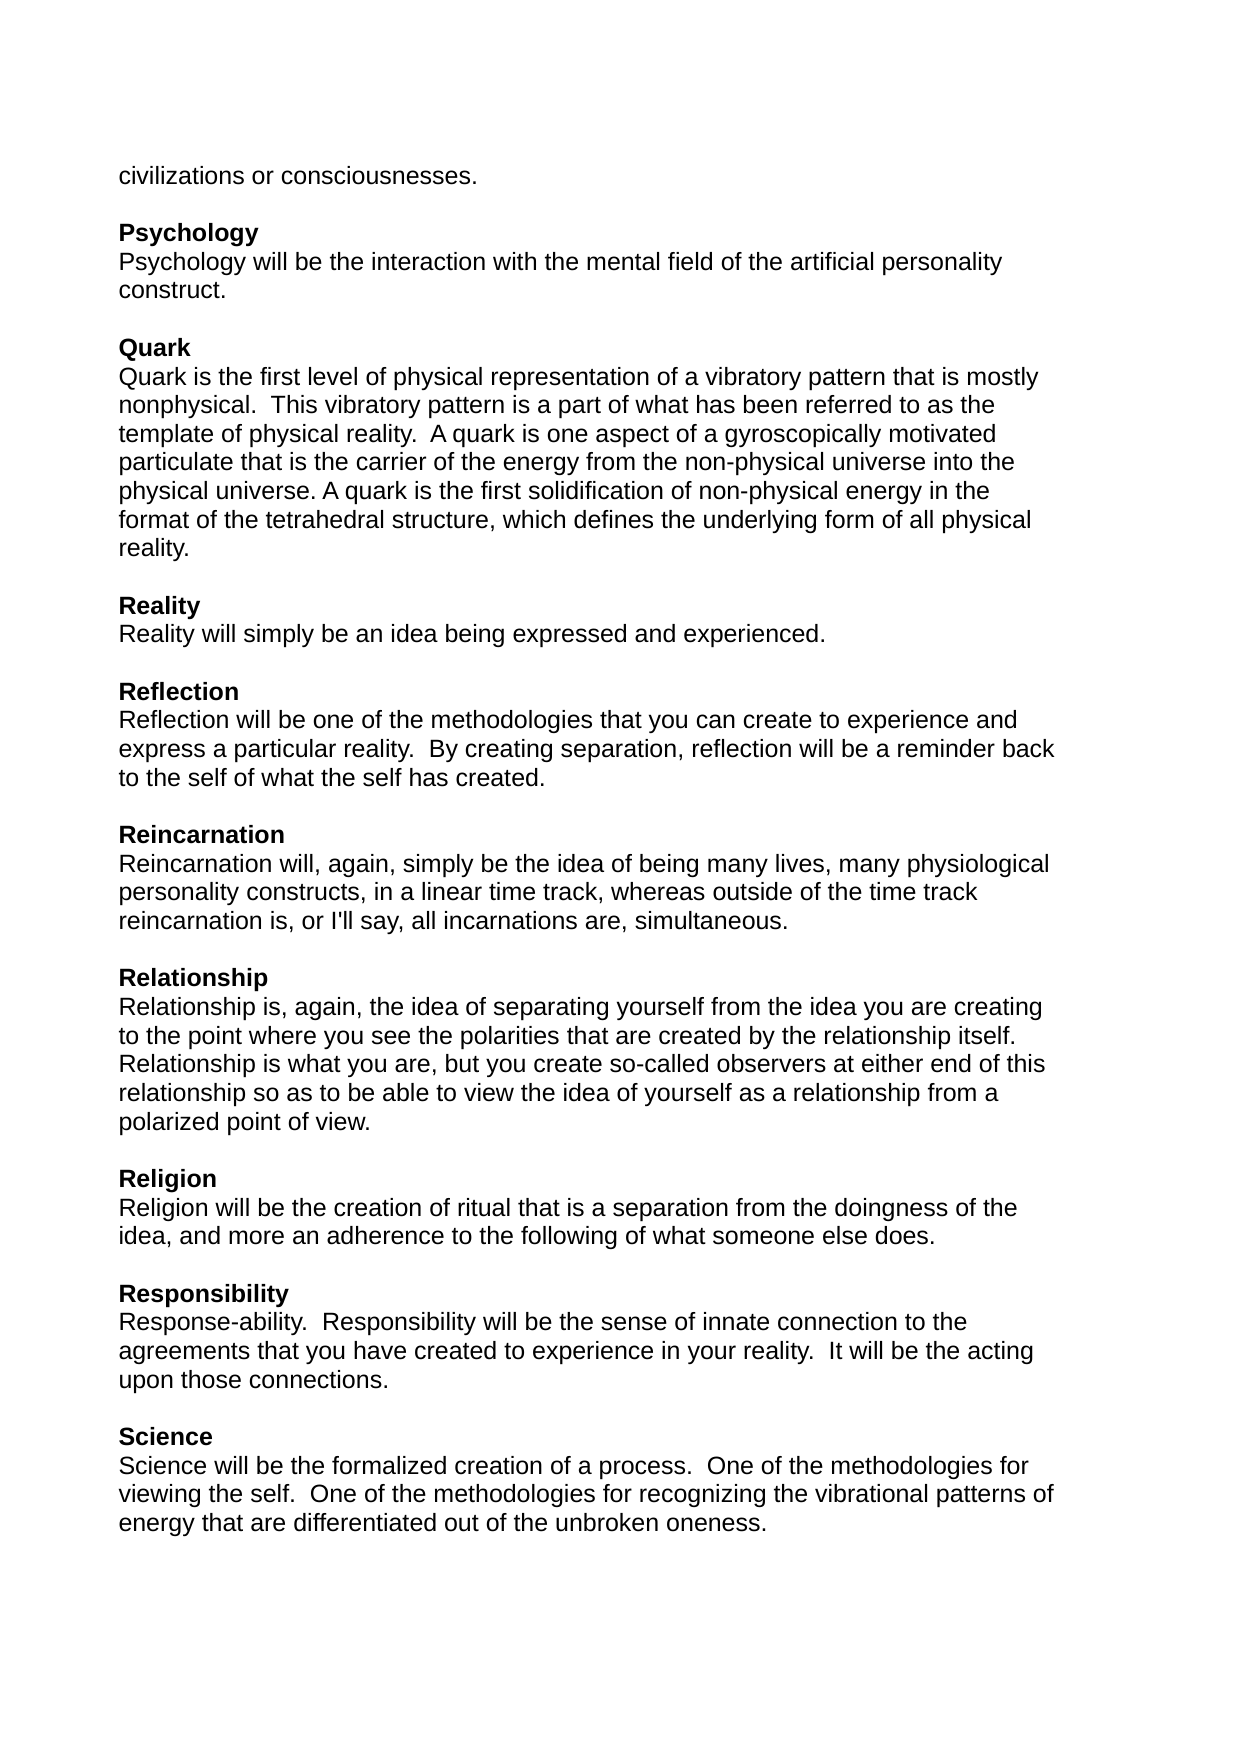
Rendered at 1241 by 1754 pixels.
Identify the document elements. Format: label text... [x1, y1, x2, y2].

text idea, and more an adherence to the following of what someone else does. [118, 1222, 1240, 1251]
text Psychology [118, 219, 1240, 247]
text Reincarnation [118, 821, 1240, 849]
text Reflection [118, 677, 1240, 706]
text Response-ability. Responsibility will be the sense of innate connection to the [118, 1308, 1240, 1337]
text Responsibility [118, 1279, 1240, 1308]
text Religion [118, 1164, 1240, 1193]
text Science [118, 1423, 1240, 1451]
text Relationship [118, 964, 1240, 993]
text nonphysical. This vibratory pattern is a part of what has been referred to as the [118, 391, 1240, 419]
text Quark [118, 333, 1240, 362]
text Reality will simply be an idea being expressed and experienced. [118, 620, 1240, 648]
text relationship so as to be able to view the idea of yourself as a relationship from a [118, 1078, 1240, 1107]
text format of the tetrahedral structure, which defines the underlying form of all physical [118, 505, 1240, 534]
text to the self of what the self has created. [118, 763, 1240, 792]
text reality. [118, 534, 1240, 562]
text energy that are differentiated out of the unbroken oneness. [118, 1508, 1240, 1537]
text personality constructs, in a linear time track, whereas outside of the time track [118, 878, 1240, 907]
text upon those connections. [118, 1365, 1240, 1394]
text Reflection will be one of the methodologies that you can create to experience and [118, 706, 1240, 734]
text to the point where you see the polarities that are created by the relationship itself. [118, 1021, 1240, 1050]
text express a particular reality. By creating separation, reflection will be a reminder back [118, 734, 1240, 763]
text agreements that you have created to experience in your reality. It will be the acting [118, 1337, 1240, 1365]
text Science will be the formalized creation of a process. One of the methodologies for [118, 1451, 1240, 1480]
text civilizations or consciousnesses. [118, 161, 1240, 190]
text Reincarnation will, again, simply be the idea of being many lives, many physiological [118, 849, 1240, 878]
text reincarnation is, or I'll say, all incarnations are, simultaneous. [118, 907, 1240, 935]
text Quark is the first level of physical representation of a vibratory pattern that is mostly [118, 362, 1240, 391]
text Religion will be the creation of ritual that is a separation from the doingness of the [118, 1193, 1240, 1222]
text construct. [118, 276, 1240, 304]
text Relationship is, again, the idea of separating yourself from the idea you are creating [118, 993, 1240, 1021]
text physical universe. A quark is the first solidification of non-physical energy in the [118, 477, 1240, 505]
text Psychology will be the interaction with the mental field of the artificial personality [118, 247, 1240, 276]
text particulate that is the carrier of the energy from the non-physical universe into the [118, 448, 1240, 477]
text template of physical reality. A quark is one aspect of a gyroscopically motivated [118, 419, 1240, 448]
text Relationship is what you are, but you create so-called observers at either end of this [118, 1050, 1240, 1078]
text polarized point of view. [118, 1107, 1240, 1136]
text viewing the self. One of the methodologies for recognizing the vibrational patterns of [118, 1480, 1240, 1508]
text Reality [118, 591, 1240, 620]
